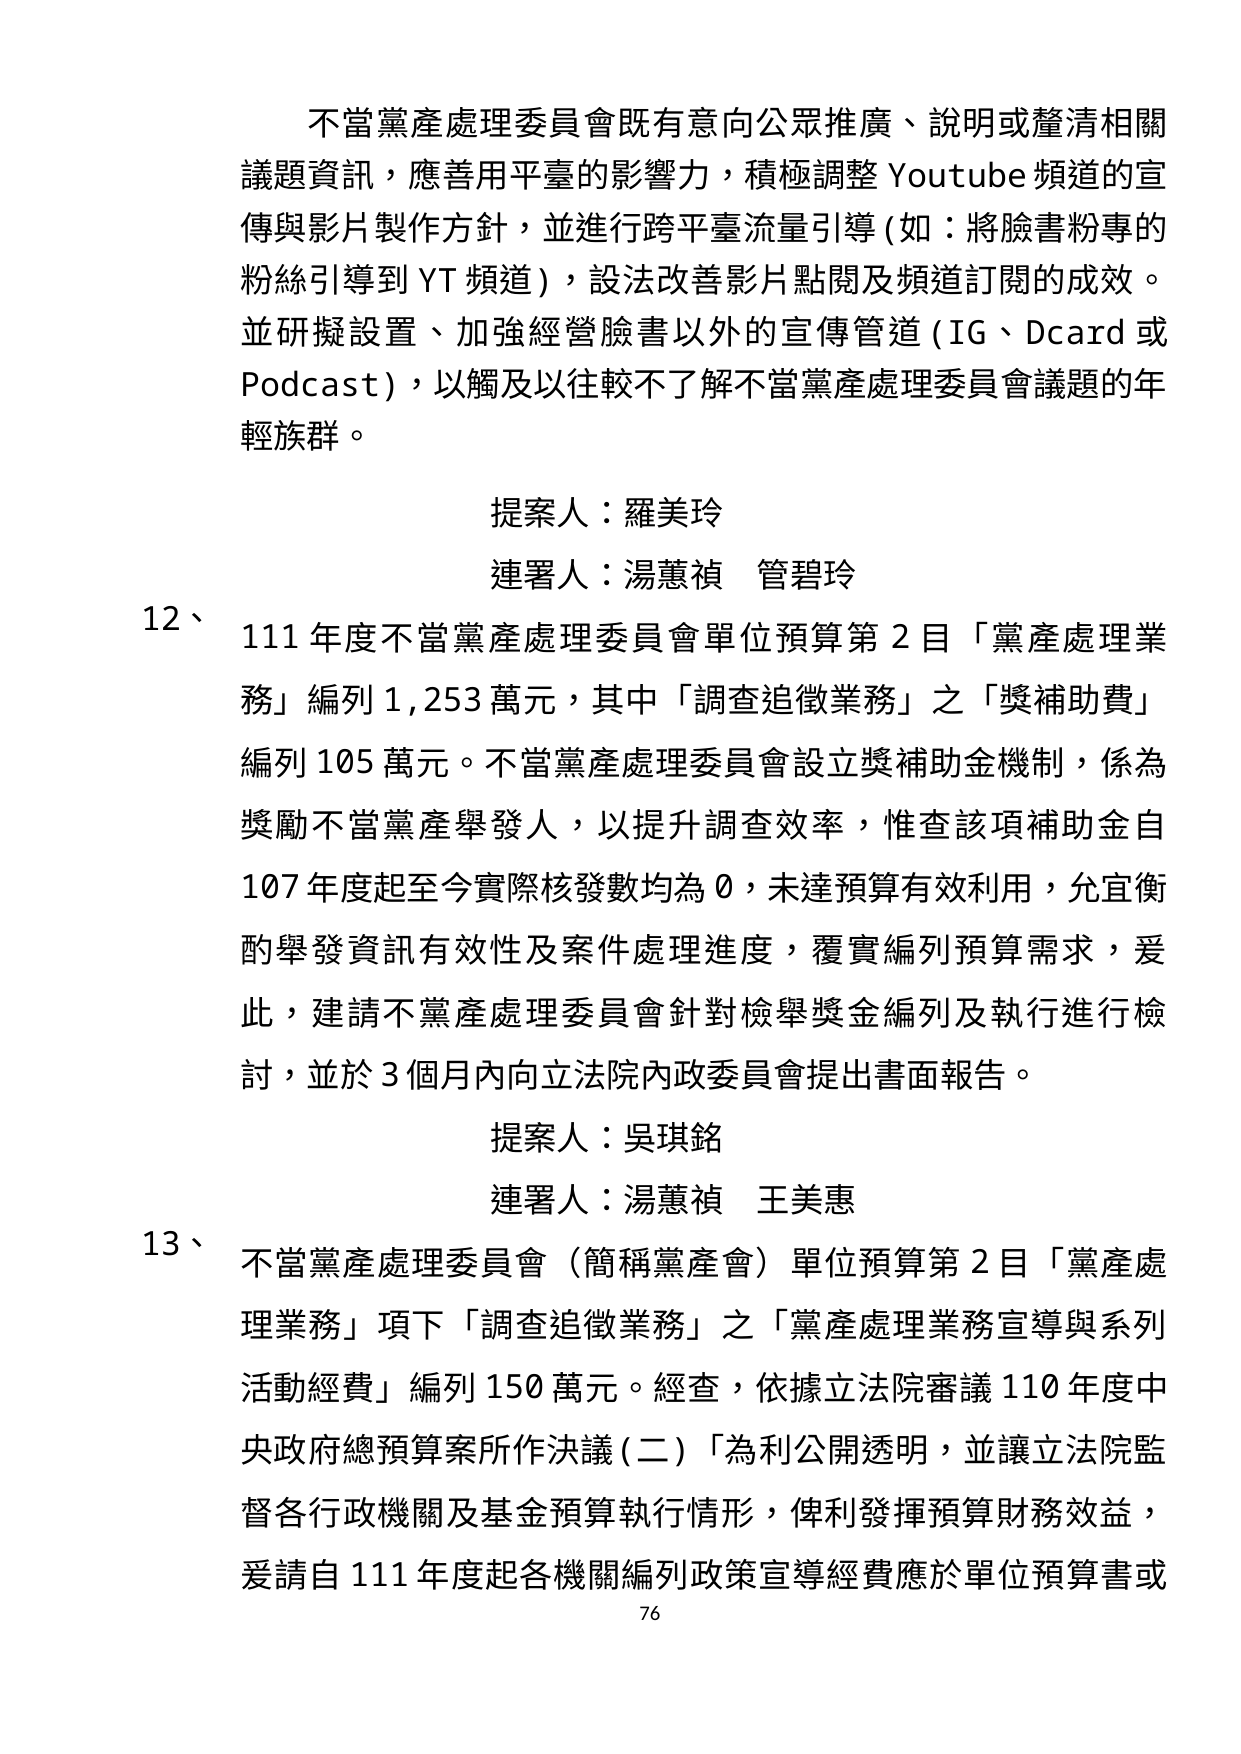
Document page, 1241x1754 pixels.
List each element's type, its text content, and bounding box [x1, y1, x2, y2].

table_cell 不當黨產處理委員會（簡稱黨產會）單位預算第2目「黨產處理業務」項下「調查追徵業務」之「黨產處理業務宣導與系列活動經費」編列150萬元。經查，依據立法院審議110年度中央政府總預算案所作決議(二)「為利公開透明，並讓立法院監督各行政機關及基金預算執行情形，俾利發揮預算財務效益，爰請自111年度起各機關編列政策宣導經費應於單位預算書或 [229, 1219, 1174, 1594]
table_cell [129, 1219, 228, 1594]
table_cell [129, 94, 228, 594]
table_cell 不當黨產處理委員會既有意向公眾推廣、說明或釐清相關議題資訊，應善用平臺的影響力，積極調整Youtube頻道的宣傳與影片製作方針，並進行跨平臺流量引導(如：將臉書粉專的粉絲引導到YT頻道)，設法改善影片點閱及頻道訂閱的成效。並研擬設置、加強經營臉書以外的宣傳管道(IG、Dcard或Podcast)，以觸及以往較不了解不當黨產處理委員會議題的年輕族群。 提案人：羅美玲 連署人：湯蕙禎 管碧玲 [229, 94, 1174, 594]
table_cell 111年度不當黨產處理委員會單位預算第2目「黨產處理業務」編列1,253萬元，其中「調查追徵業務」之「獎補助費」編列105萬元。不當黨產處理委員會設立獎補助金機制，係為獎勵不當黨產舉發人，以提升調查效率，惟查該項補助金自107年度起至今實際核發數均為0，未達預算有效利用，允宜衡酌舉發資訊有效性及案件處理進度，覆實編列預算需求，爰此，建請不黨產處理委員會針對檢舉獎金編列及執行進行檢討，並於3個月內向立法院內政委員會提出書面報告。 提案人：吳琪銘 連署人：湯蕙禎 王美惠 [229, 594, 1174, 1219]
table_cell [129, 594, 228, 1219]
